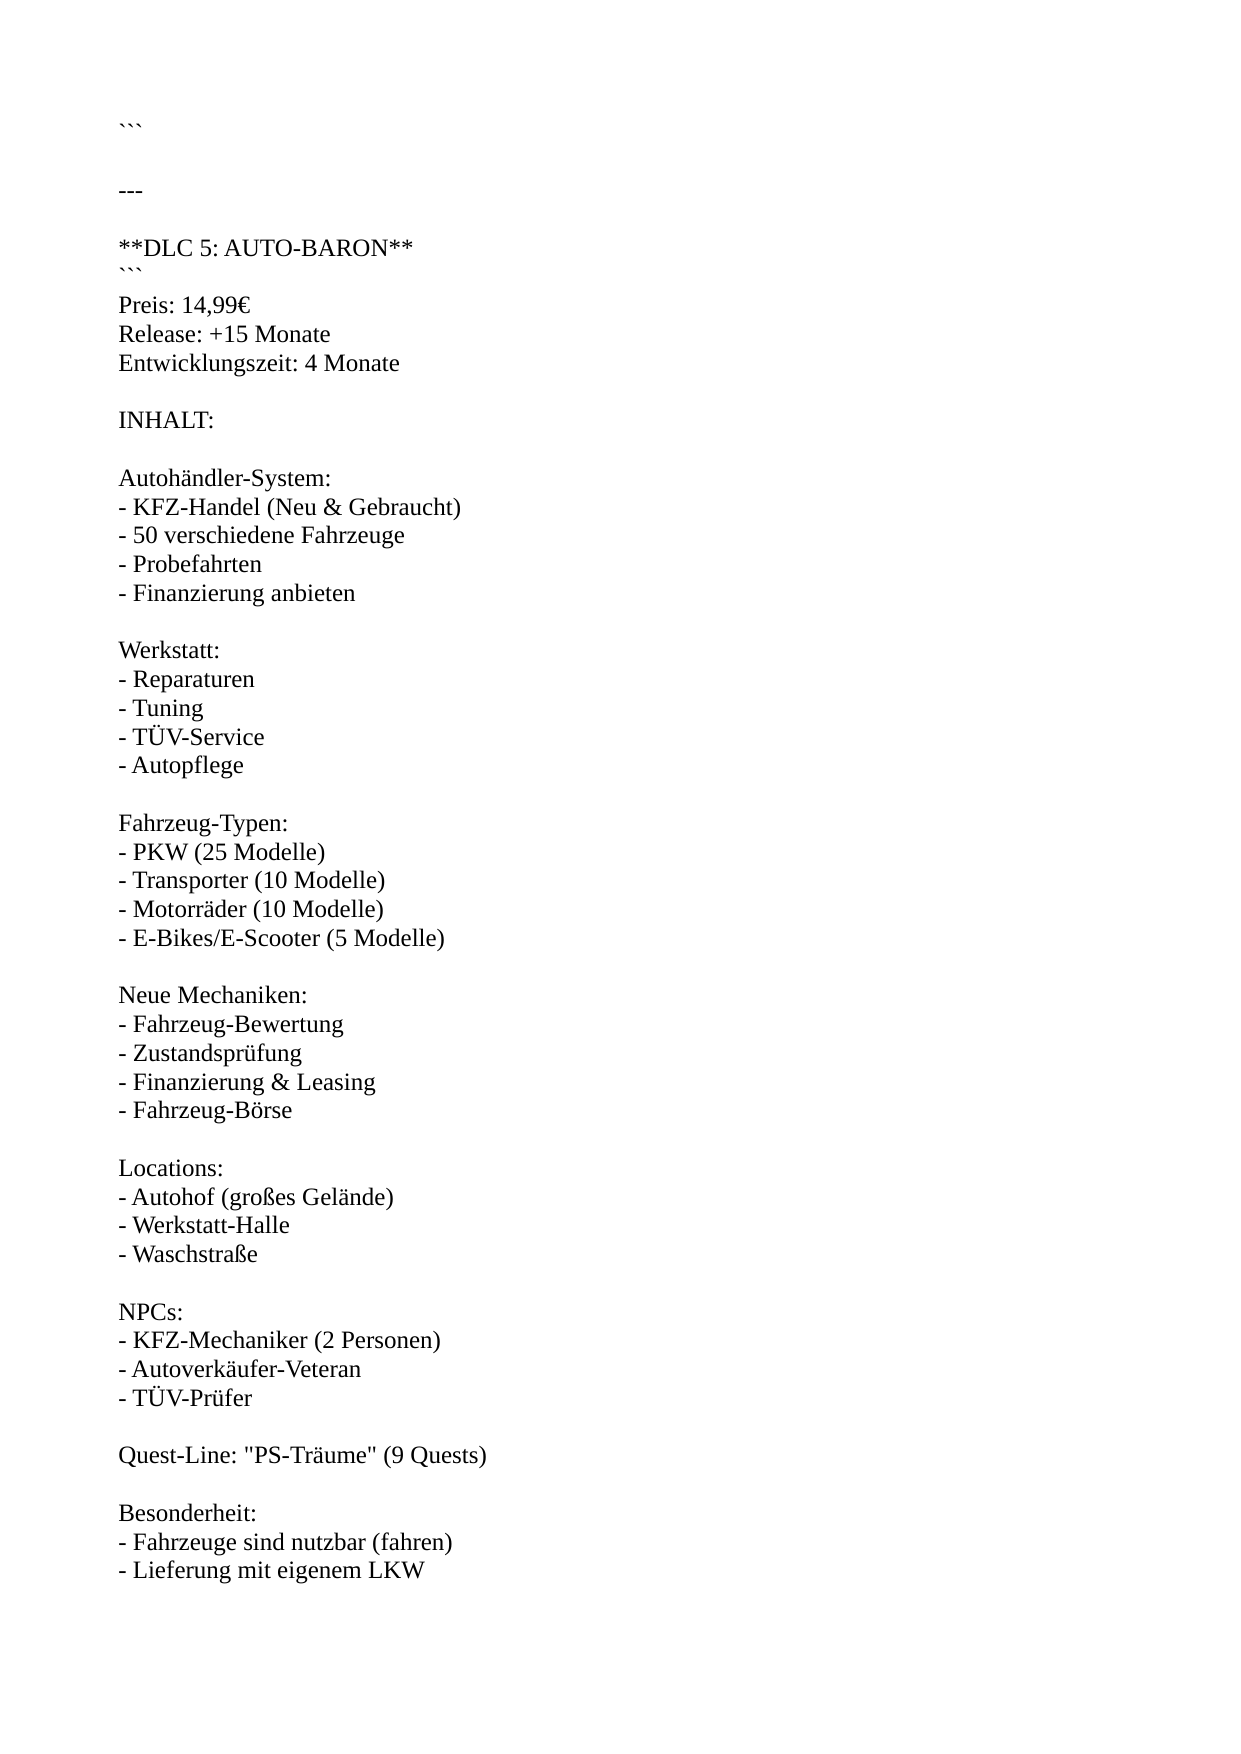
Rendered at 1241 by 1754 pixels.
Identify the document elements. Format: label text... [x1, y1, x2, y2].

text ``` --- **DLC 5: AUTO-BARON** ``` Preis: 14,99€ Release: +15 Monate Entwicklungszeit: 4 Monate INHALT: Autohändler-System: - KFZ-Handel (Neu & Gebraucht) - 50 verschiedene Fahrzeuge - Probefahrten - Finanzierung anbieten Werkstatt: - Reparaturen - Tuning - TÜV-Service - Autopflege Fahrzeug-Typen: - PKW (25 Modelle) - Transporter (10 Modelle) - Motorräder (10 Modelle) - E-Bikes/E-Scooter (5 Modelle) Neue Mechaniken: - Fahrzeug-Bewertung - Zustandsprüfung - Finanzierung & Leasing - Fahrzeug-Börse Locations: - Autohof (großes Gelände) - Werkstatt-Halle - Waschstraße NPCs: - KFZ-Mechaniker (2 Personen) - Autoverkäufer-Veteran - TÜV-Prüfer Quest-Line: "PS-Träume" (9 Quests) Besonderheit: - Fahrzeuge sind nutzbar (fahren) - Lieferung mit eigenem LKW [118, 118, 1122, 1613]
